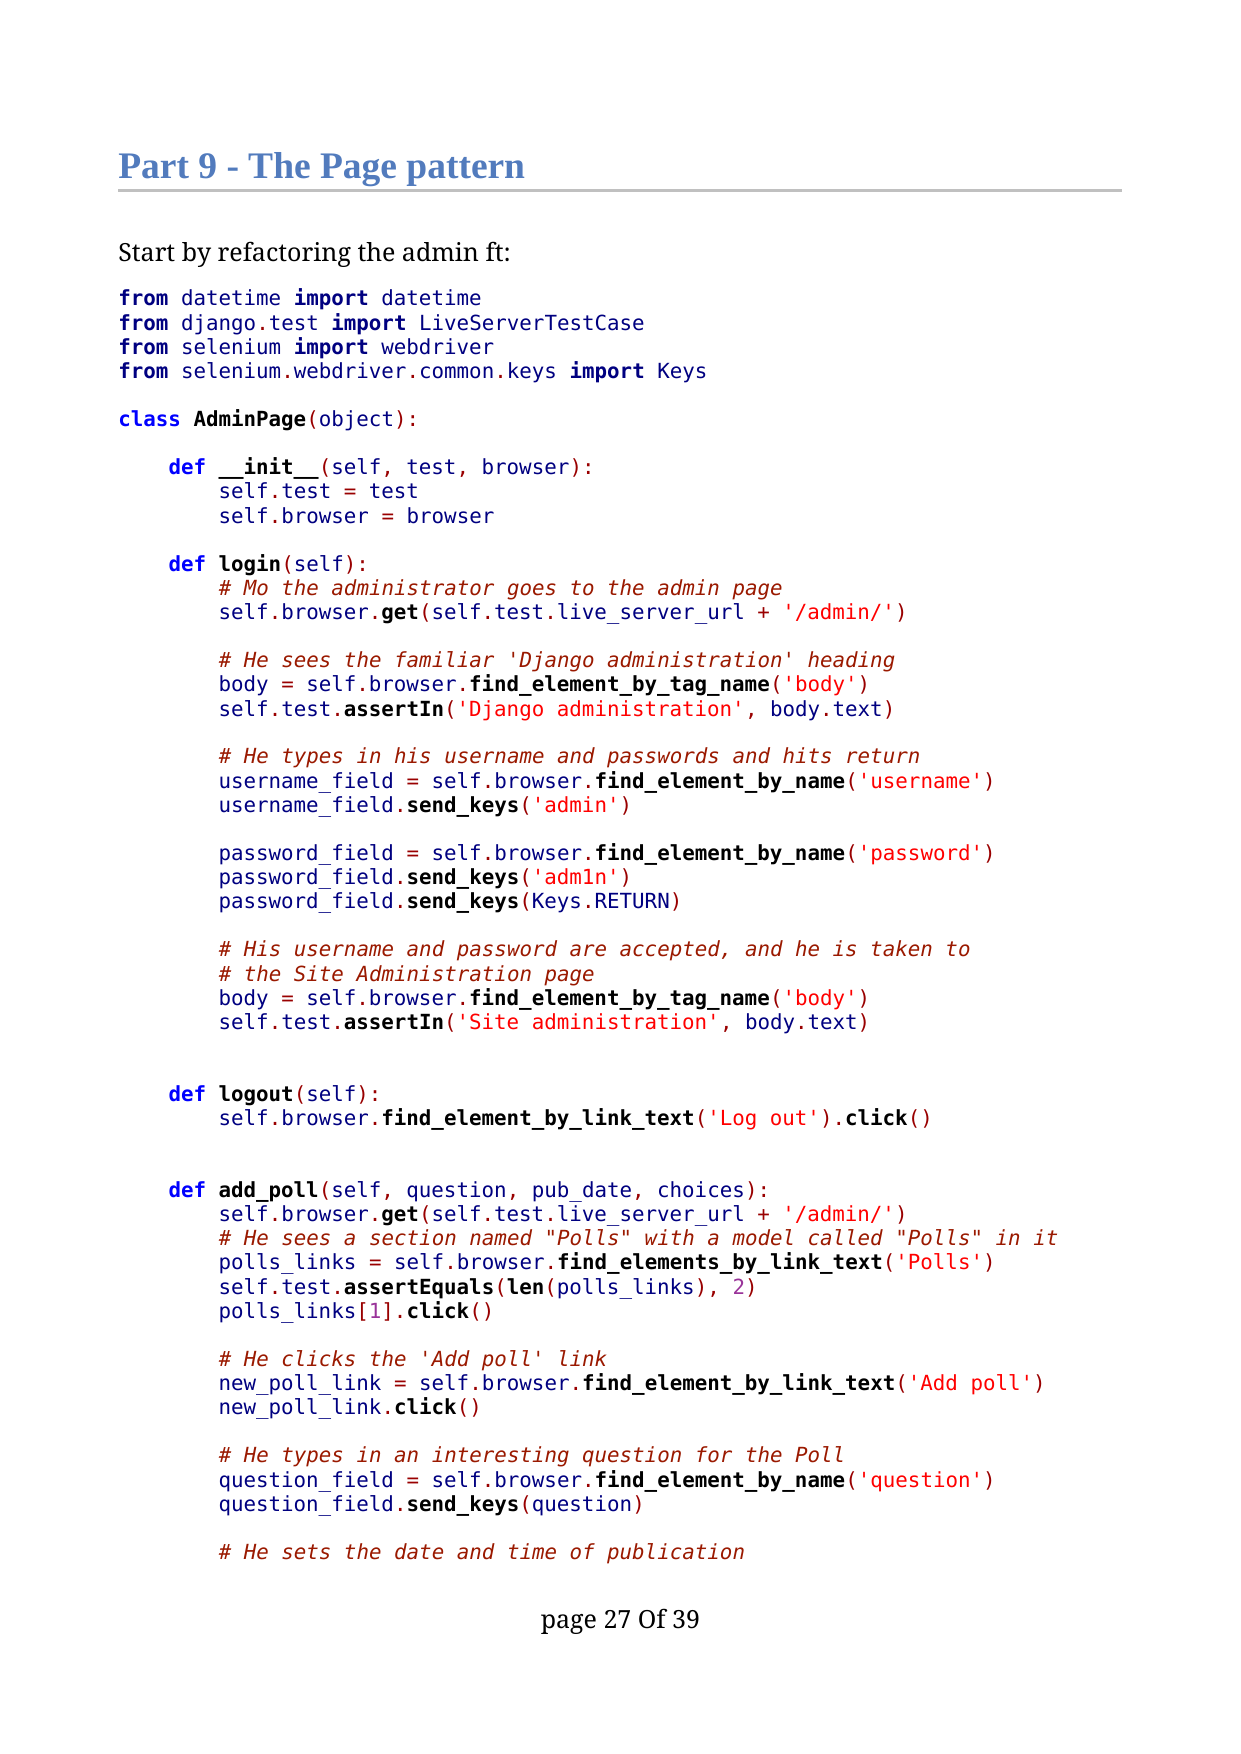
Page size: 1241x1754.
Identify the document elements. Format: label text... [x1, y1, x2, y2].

text question_field = self.browser.find_element_by_name('question') [118, 1468, 1122, 1492]
text Start by refactoring the admin ft: [118, 235, 1122, 269]
text # His username and password are accepted, and he is taken to [118, 937, 1122, 962]
text question_field.send_keys(question) [118, 1492, 1122, 1516]
text new_poll_link = self.browser.find_element_by_link_text('Add poll') [118, 1371, 1122, 1395]
text # He types in his username and passwords and hits return [118, 744, 1122, 769]
text self.test.assertIn('Site administration', body.text) [118, 1010, 1122, 1034]
text polls_links = self.browser.find_elements_by_link_text('Polls') [118, 1250, 1122, 1275]
text # Mo the administrator goes to the admin page [118, 576, 1122, 600]
text body = self.browser.find_element_by_tag_name('body') [118, 672, 1122, 697]
text from selenium import webdriver [118, 335, 1122, 359]
text body = self.browser.find_element_by_tag_name('body') [118, 986, 1122, 1010]
text new_poll_link.click() [118, 1395, 1122, 1420]
text from datetime import datetime [118, 286, 1122, 311]
text self.browser = browser [118, 504, 1122, 528]
text # He types in an interesting question for the Poll [118, 1443, 1122, 1468]
text def add_poll(self, question, pub_date, choices): [118, 1178, 1122, 1202]
text # He sets the date and time of publication [118, 1540, 1122, 1564]
text self.test = test [118, 479, 1122, 504]
text polls_links[1].click() [118, 1299, 1122, 1323]
text password_field.send_keys(Keys.RETURN) [118, 889, 1122, 914]
text self.test.assertIn('Django administration', body.text) [118, 697, 1122, 721]
text # He sees the familiar 'Django administration' heading [118, 648, 1122, 672]
text from django.test import LiveServerTestCase [118, 311, 1122, 335]
text # He clicks the 'Add poll' link [118, 1347, 1122, 1371]
text self.browser.get(self.test.live_server_url + '/admin/') [118, 1202, 1122, 1226]
text def __init__(self, test, browser): [118, 455, 1122, 479]
text password_field = self.browser.find_element_by_name('password') [118, 841, 1122, 865]
text def login(self): [118, 552, 1122, 576]
text self.browser.get(self.test.live_server_url + '/admin/') [118, 600, 1122, 624]
text username_field.send_keys('admin') [118, 793, 1122, 817]
text self.test.assertEquals(len(polls_links), 2) [118, 1275, 1122, 1299]
text password_field.send_keys('adm1n') [118, 865, 1122, 889]
text class AdminPage(object): [118, 407, 1122, 431]
text from selenium.webdriver.common.keys import Keys [118, 359, 1122, 383]
text # the Site Administration page [118, 962, 1122, 986]
text def logout(self): [118, 1082, 1122, 1106]
text username_field = self.browser.find_element_by_name('username') [118, 769, 1122, 793]
text # He sees a section named "Polls" with a model called "Polls" in it [118, 1226, 1122, 1250]
subtitle Part 9 - The Page pattern [118, 143, 1122, 189]
text self.browser.find_element_by_link_text('Log out').click() [118, 1106, 1122, 1130]
